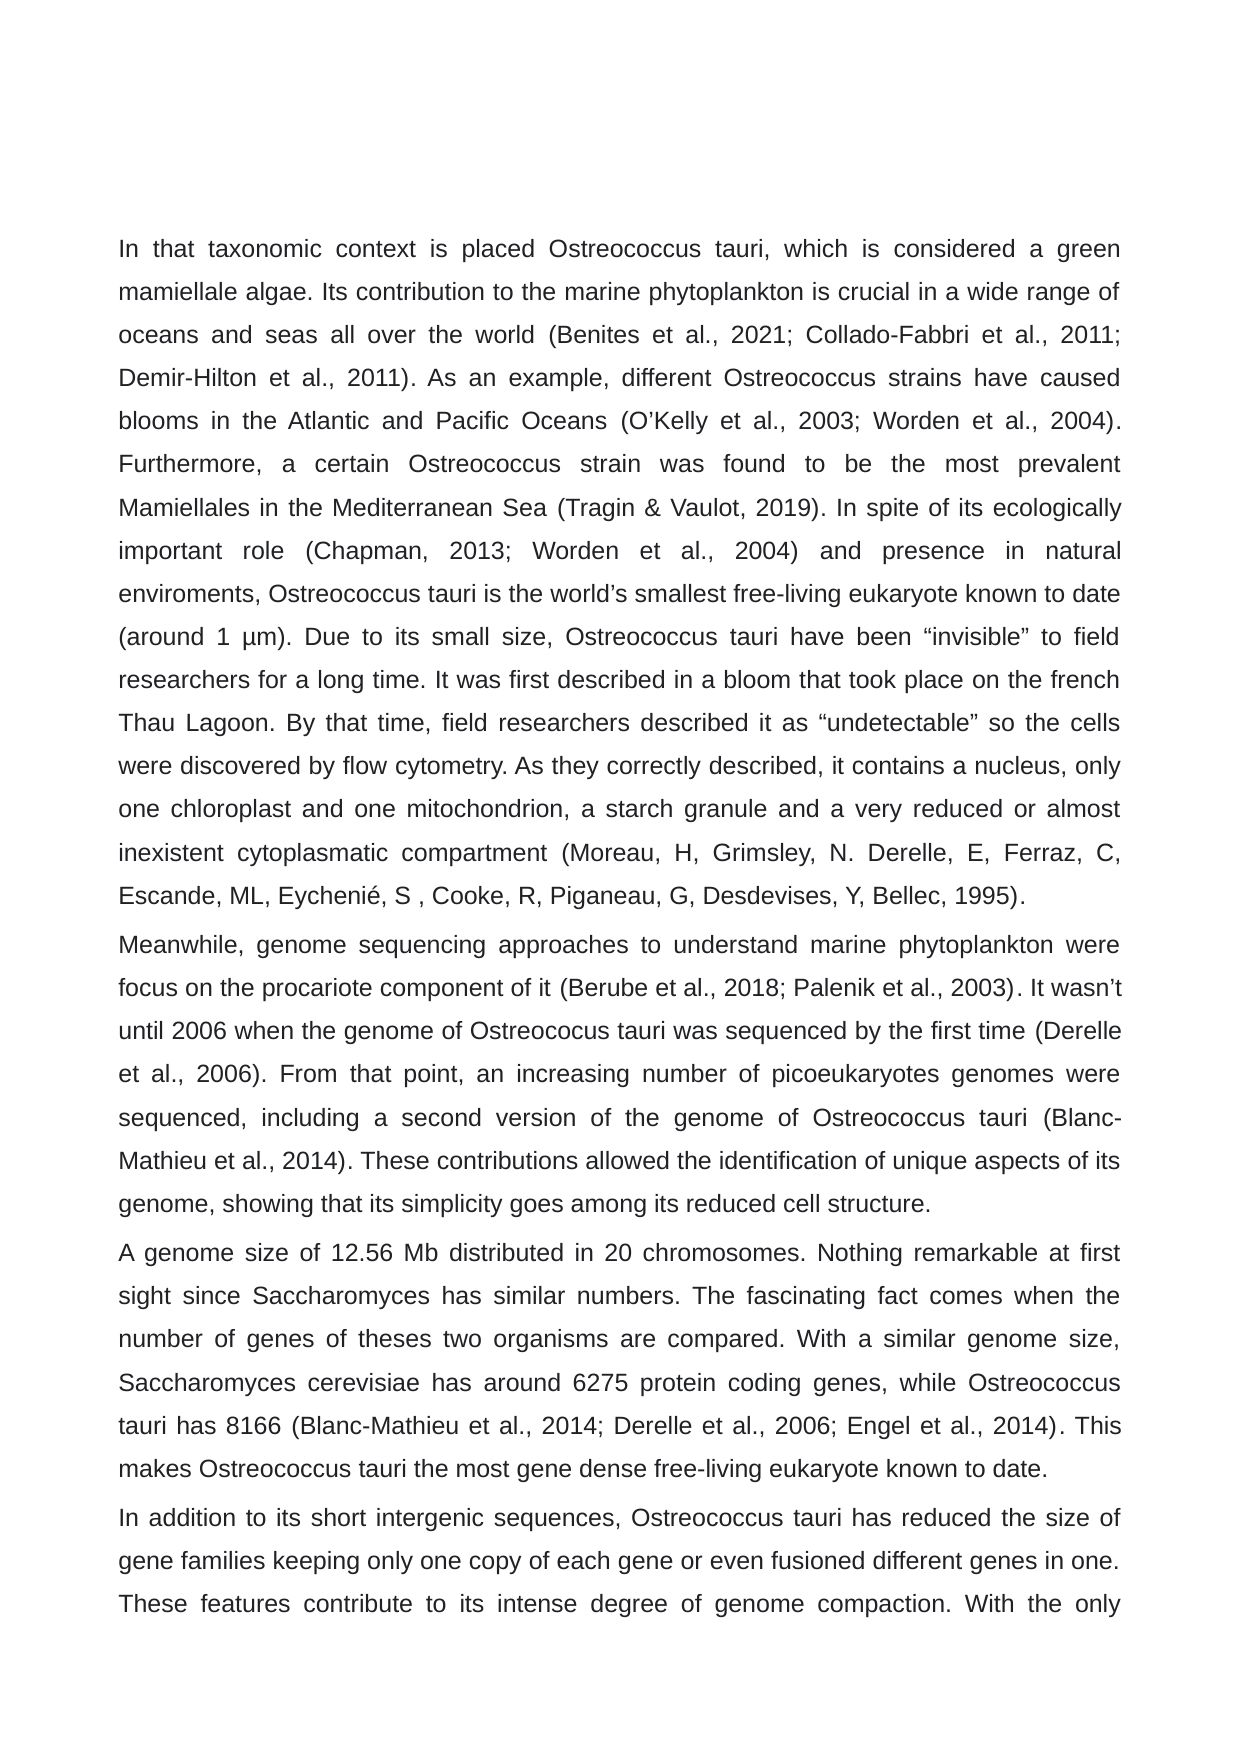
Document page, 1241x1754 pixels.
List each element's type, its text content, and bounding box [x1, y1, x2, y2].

text Meanwhile, genome sequencing approaches to understand marine phytoplankton were focus on the procariote component of it (Berube et al., 2018; Palenik et al., 2003)⁠. It wasn’t until 2006 when the genome of Ostreococus tauri was sequenced by the first time (Derelle et al., 2006)⁠. From that point, an increasing number of picoeukaryotes genomes were sequenced, including a second version of the genome of Ostreococcus tauri (Blanc-Mathieu et al., 2014)⁠. These contributions allowed the identification of unique aspects of its genome, showing that its simplicity goes among its reduced cell structure. [118, 930, 1122, 1218]
text A genome size of 12.56 Mb distributed in 20 chromosomes. Nothing remarkable at first sight since Saccharomyces has similar numbers. The fascinating fact comes when the number of genes of theses two organisms are compared. With a similar genome size, Saccharomyces cerevisiae has around 6275 protein coding genes, while Ostreococcus tauri has 8166 (Blanc-Mathieu et al., 2014; Derelle et al., 2006; Engel et al., 2014)⁠. This makes Ostreococcus tauri the most gene dense free-living eukaryote known to date. [118, 1238, 1122, 1483]
text In that taxonomic context is placed Ostreococcus tauri, which is considered a green mamiellale algae. Its contribution to the marine phytoplankton is crucial in a wide range of oceans and seas all over the world (Benites et al., 2021; Collado-Fabbri et al., 2011; Demir-Hilton et al., 2011)⁠. As an example, different Ostreococcus strains have caused blooms in the Atlantic and Pacific Oceans (O’Kelly et al., 2003; Worden et al., 2004)⁠. Furthermore, a certain Ostreococcus strain was found to be the most prevalent Mamiellales in the Mediterranean Sea (Tragin & Vaulot, 2019)⁠. In spite of its ecologically important role (Chapman, 2013; Worden et al., 2004)⁠ and presence in natural enviroments, Ostreococcus tauri is the world’s smallest free-living eukaryote known to date (around 1 µm). Due to its small size, Ostreococcus tauri have been “invisible” to field researchers for a long time. It was first described in a bloom that took place on the french Thau Lagoon. By that time, field researchers described it as “undetectable” so the cells were discovered by flow cytometry. As they correctly described, it contains a nucleus, only one chloroplast and one mitochondrion, a starch granule and a very reduced or almost inexistent cytoplasmatic compartment (Moreau, H, Grimsley, N. Derelle, E, Ferraz, C, Escande, ML, Eychenié, S , Cooke, R, Piganeau, G, Desdevises, Y, Bellec, 1995)⁠. [118, 234, 1122, 909]
text In addition to its short intergenic sequences, Ostreococcus tauri has reduced the size of gene families keeping only one copy of each gene or even fusioned different genes in one. These features contribute to its intense degree of genome compaction. With the only [118, 1503, 1122, 1618]
